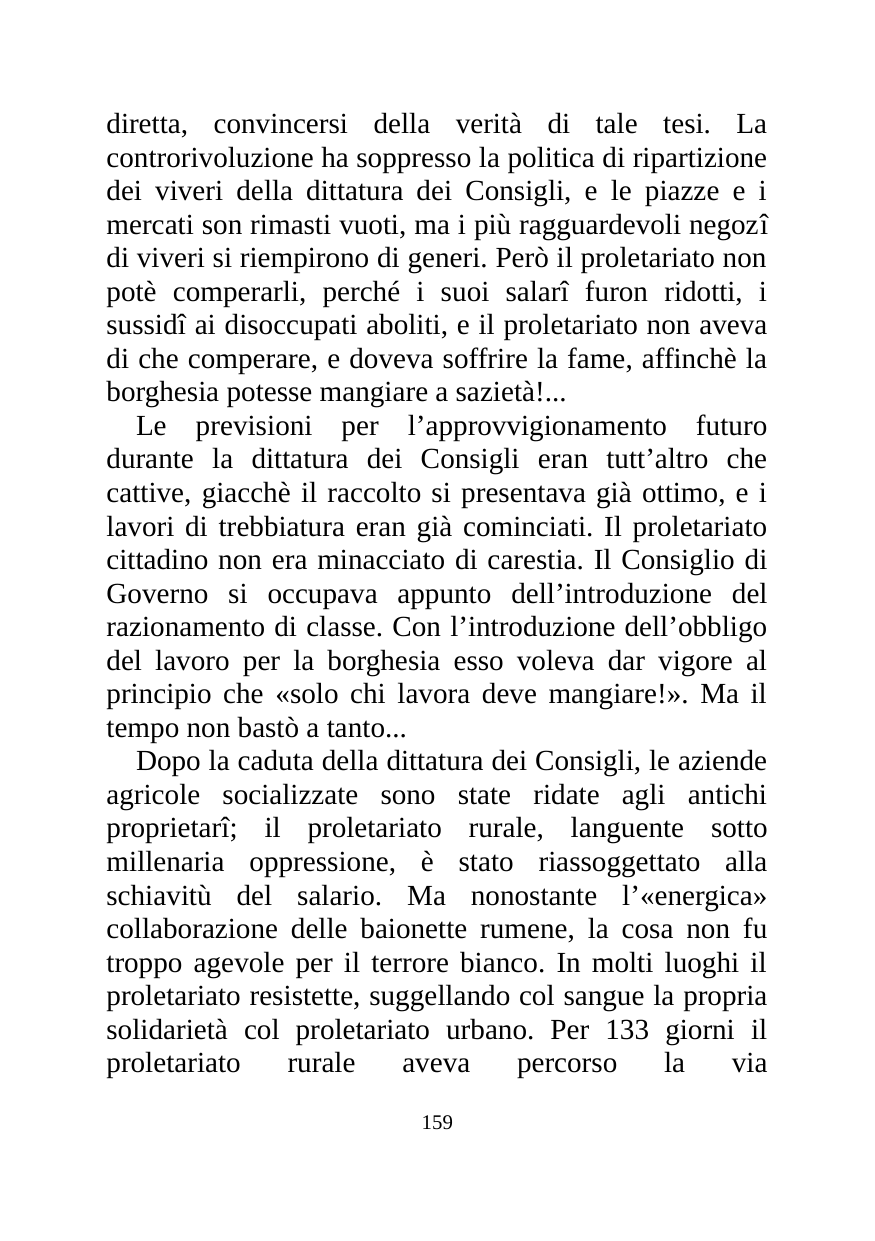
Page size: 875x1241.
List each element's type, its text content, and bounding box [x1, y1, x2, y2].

text Le previsioni per l’approvvigionamento futuro durante la dittatura dei Consigli eran tutt’altro che cattive, giacchè il raccolto si presentava già ottimo, e i lavori di trebbiatura eran già cominciati. Il proletariato cittadino non era minacciato di carestia. Il Consiglio di Governo si occupava appunto dell’introduzione del razionamento di classe. Con l’introduzione dell’obbligo del lavoro per la borghesia esso voleva dar vigore al principio che «solo chi lavora deve mangiare!». Ma il tempo non bastò a tanto... [106, 408, 768, 743]
text Dopo la caduta della dittatura dei Consigli, le aziende agricole socializzate sono state ridate agli antichi proprietarî; il proletariato rurale, languente sotto millenaria oppressione, è stato riassoggettato alla schiavitù del salario. Ma nonostante l’«energica» collaborazione delle baionette rumene, la cosa non fu troppo agevole per il terrore bianco. In molti luoghi il proletariato resistette, suggellando col sangue la propria solidarietà col proletariato urbano. Per 133 giorni il proletariato rurale aveva percorso la via [106, 743, 768, 1079]
text diretta, convincersi della verità di tale tesi. La controrivoluzione ha soppresso la politica di ripartizione dei viveri della dittatura dei Consigli, e le piazze e i mercati son rimasti vuoti, ma i più ragguardevoli negozî di viveri si riempirono di generi. Però il proletariato non potè comperarli, perché i suoi salarî furon ridotti, i sussidî ai disoccupati aboliti, e il proletariato non aveva di che comperare, e doveva soffrire la fame, affinchè la borghesia potesse mangiare a sazietà!... [106, 106, 768, 408]
